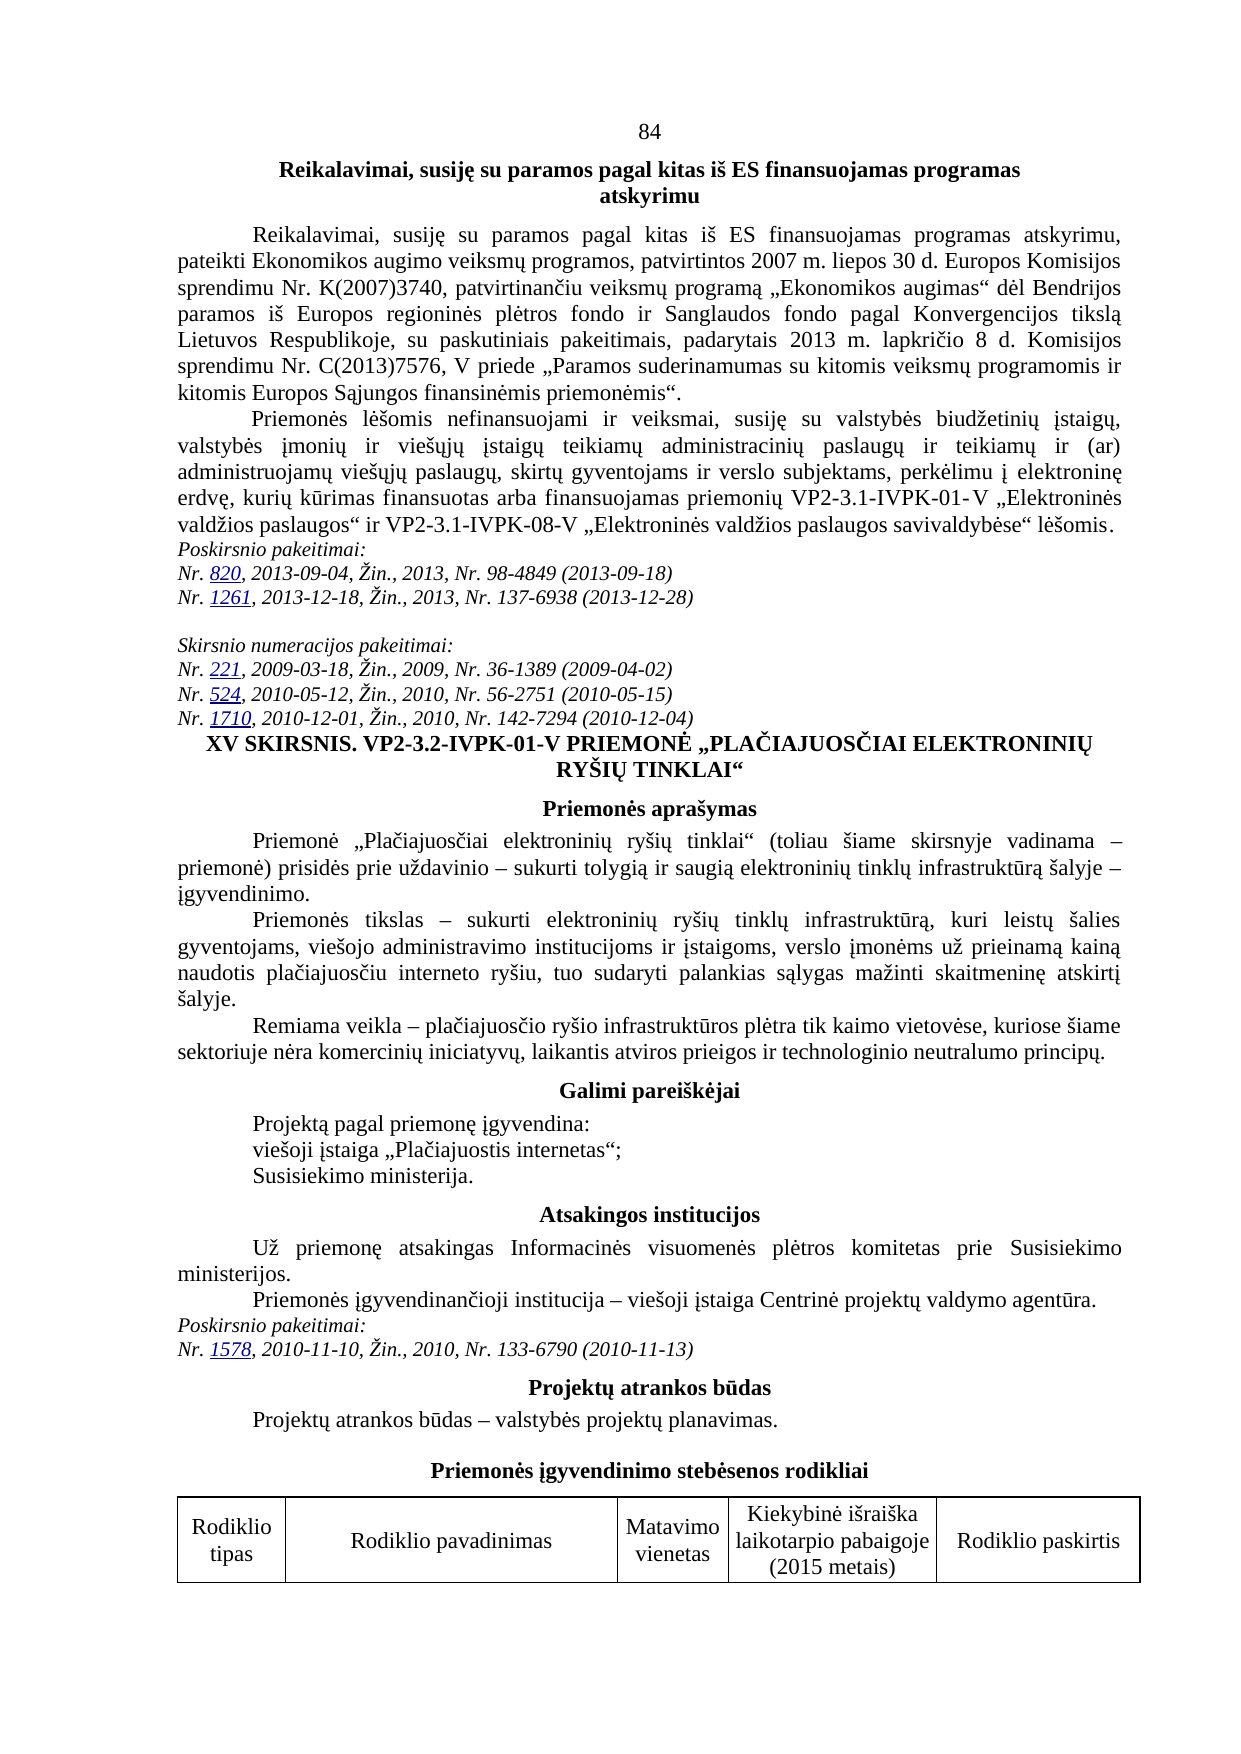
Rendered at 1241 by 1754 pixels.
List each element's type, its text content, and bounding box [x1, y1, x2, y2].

text Nr. 1578, 2010-11-10, Žin., 2010, Nr. 133-6790 (2010-11-13) [177, 1337, 1122, 1361]
text Remiama veikla – plačiajuosčio ryšio infrastruktūros plėtra tik kaimo vietovėse, kuriose šiame sektoriuje nėra komercinių iniciatyvų, laikantis atviros prieigos ir technologinio neutralumo principų. [177, 1012, 1122, 1064]
text Nr. 221, 2009-03-18, Žin., 2009, Nr. 36-1389 (2009-04-02) [177, 657, 1122, 681]
text Skirsnio numeracijos pakeitimai: [177, 633, 1122, 657]
text Susisiekimo ministerija. [177, 1162, 1122, 1189]
table_header Matavimo vienetas [618, 1498, 728, 1582]
text Nr. 820, 2013-09-04, Žin., 2013, Nr. 98-4849 (2013-09-18) [177, 561, 1122, 585]
text Reikalavimai, susiję su paramos pagal kitas iš ES finansuojamas programas atskyrimu [177, 156, 1122, 208]
table_header Kiekybinė išraiška laikotarpio pabaigoje (2015 metais) [729, 1498, 936, 1582]
text Galimi pareiškėjai [177, 1077, 1122, 1103]
text Nr. 524, 2010-05-12, Žin., 2010, Nr. 56-2751 (2010-05-15) [177, 681, 1122, 706]
text Priemonės įgyvendinančioji institucija – viešoji įstaiga Centrinė projektų valdymo agentūra. [177, 1287, 1122, 1313]
text Priemonės lėšomis nefinansuojami ir veiksmai, susiję su valstybės biudžetinių įstaigų, valstybės įmonių ir viešųjų įstaigų teikiamų administracinių paslaugų ir teikiamų ir (ar) administruojamų viešųjų paslaugų, skirtų gyventojams ir verslo subjektams, perkėlimu į elektroninę erdvę, kurių kūrimas finansuotas arba finansuojamas priemonių VP2-3.1-IVPK-01-V „Elektroninės valdžios paslaugos“ ir VP2-3.1-IVPK-08-V „Elektroninės valdžios paslaugos savivaldybėse“ lėšomis. [177, 405, 1122, 537]
text Nr. 1261, 2013-12-18, Žin., 2013, Nr. 137-6938 (2013-12-28) [177, 585, 1122, 609]
text Už priemonę atsakingas Informacinės visuomenės plėtros komitetas prie Susisiekimo ministerijos. [177, 1234, 1122, 1287]
text Projektų atrankos būdas [177, 1373, 1122, 1400]
text Projektų atrankos būdas – valstybės projektų planavimas. [177, 1406, 1122, 1432]
text Atsakingos institucijos [177, 1201, 1122, 1228]
table_header Rodiklio pavadinimas [286, 1498, 617, 1582]
text Reikalavimai, susiję su paramos pagal kitas iš ES finansuojamas programas atskyrimu, pateikti Ekonomikos augimo veiksmų programos, patvirtintos 2007 m. liepos 30 d. Europos Komisijos sprendimu Nr. K(2007)3740, patvirtinančiu veiksmų programą „Ekonomikos augimas“ dėl Bendrijos paramos iš Europos regioninės plėtros fondo ir Sanglaudos fondo pagal Konvergencijos tikslą Lietuvos Respublikoje, su paskutiniais pakeitimais, padarytais 2013 m. lapkričio 8 d. Komisijos sprendimu Nr. C(2013)7576, V priede „Paramos suderinamumas su kitomis veiksmų programomis ir kitomis Europos Sąjungos finansinėmis priemonėmis“. [177, 221, 1122, 405]
text viešoji įstaiga „Plačiajuostis internetas“; [177, 1136, 1122, 1162]
subtitle XV SKIRSNIS. VP2-3.2-IVPK-01-V PRIEMONĖ „PLAČIAJUOSČIAI ELEKTRONINIŲ RYŠIŲ TINKLAI“ [177, 729, 1122, 782]
text Nr. 1710, 2010-12-01, Žin., 2010, Nr. 142-7294 (2010-12-04) [177, 706, 1122, 729]
text Priemonės tikslas – sukurti elektroninių ryšių tinklų infrastruktūrą, kuri leistų šalies gyventojams, viešojo administravimo institucijoms ir įstaigoms, verslo įmonėms už prieinamą kainą naudotis plačiajuosčiu interneto ryšiu, tuo sudaryti palankias sąlygas mažinti skaitmeninę atskirtį šalyje. [177, 906, 1122, 1012]
text Priemonės aprašymas [177, 795, 1122, 821]
text Priemonė „Plačiajuosčiai elektroninių ryšių tinklai“ (toliau šiame skirsnyje vadinama – priemonė) prisidės prie uždavinio – sukurti tolygią ir saugią elektroninių tinklų infrastruktūrą šalyje – įgyvendinimo. [177, 827, 1122, 906]
text Poskirsnio pakeitimai: [177, 537, 1122, 561]
text Projektą pagal priemonę įgyvendina: [177, 1110, 1122, 1136]
text Poskirsnio pakeitimai: [177, 1313, 1122, 1337]
table_header Rodiklio paskirtis [937, 1498, 1139, 1582]
table_header Rodiklio tipas [178, 1498, 285, 1582]
text Priemonės įgyvendinimo stebėsenos rodikliai [177, 1457, 1122, 1484]
